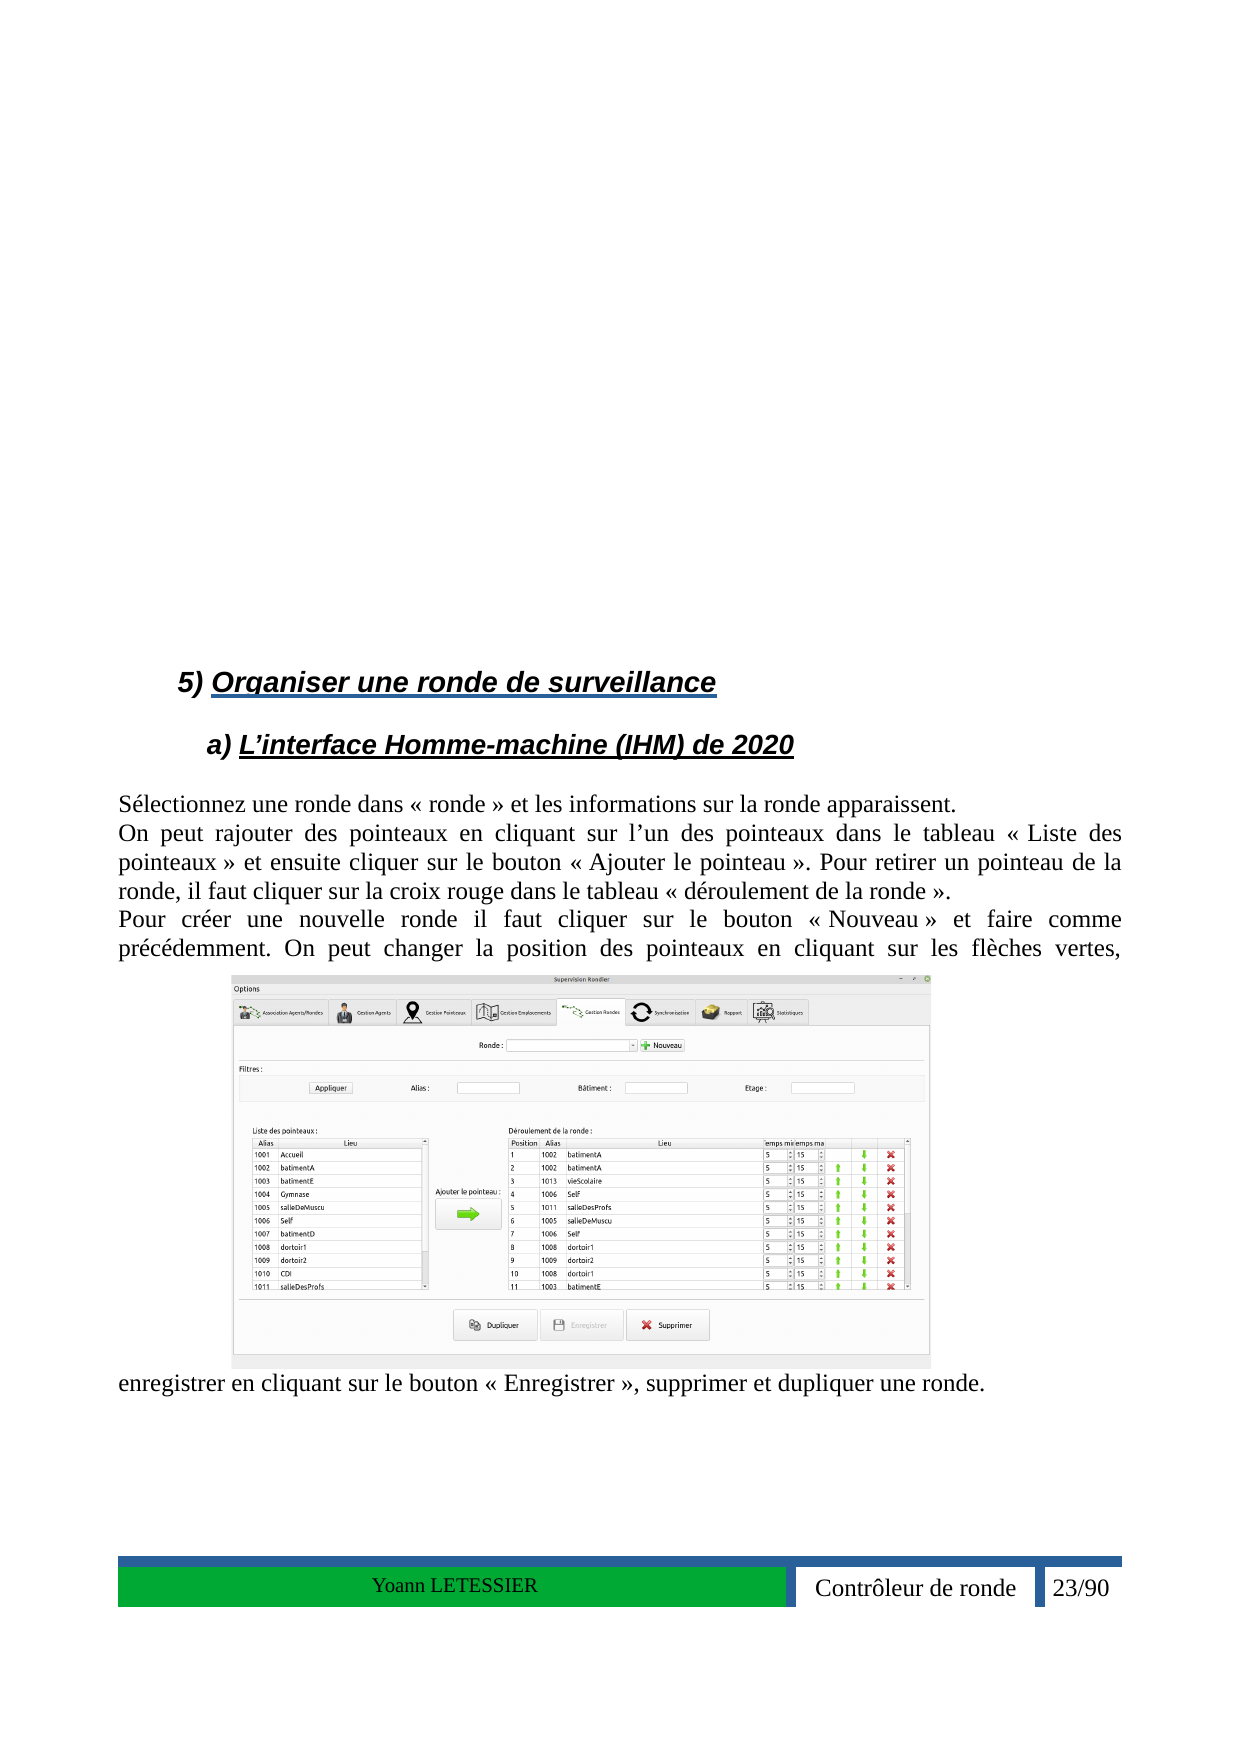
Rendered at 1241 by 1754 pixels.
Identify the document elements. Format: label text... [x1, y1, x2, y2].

subtitle L’interface Homme-machine (IHM) de 2020 [118, 728, 1122, 760]
text On peut rajouter des pointeaux en cliquant sur l’un des pointeaux dans le tableau « Liste des pointeaux » et ensuite cliquer sur le bouton « Ajouter le pointeau ». Pour retirer un pointeau de la ronde, il faut cliquer sur la croix rouge dans le tableau « déroulement de la ronde ». [118, 818, 1122, 904]
text Pour créer une nouvelle ronde il faut cliquer sur le bouton « Nouveau » et faire comme précédemment. On peut changer la position des pointeaux en cliquant sur les flèches vertes, enregistrer en cliquant sur le bouton « Enregistrer », supprimer et dupliquer une ronde. [118, 904, 1122, 1397]
subtitle Organiser une ronde de surveillance [118, 665, 1122, 699]
text Sélectionnez une ronde dans « ronde » et les informations sur la ronde apparaissent. [118, 789, 1122, 818]
picture [231, 975, 932, 1369]
